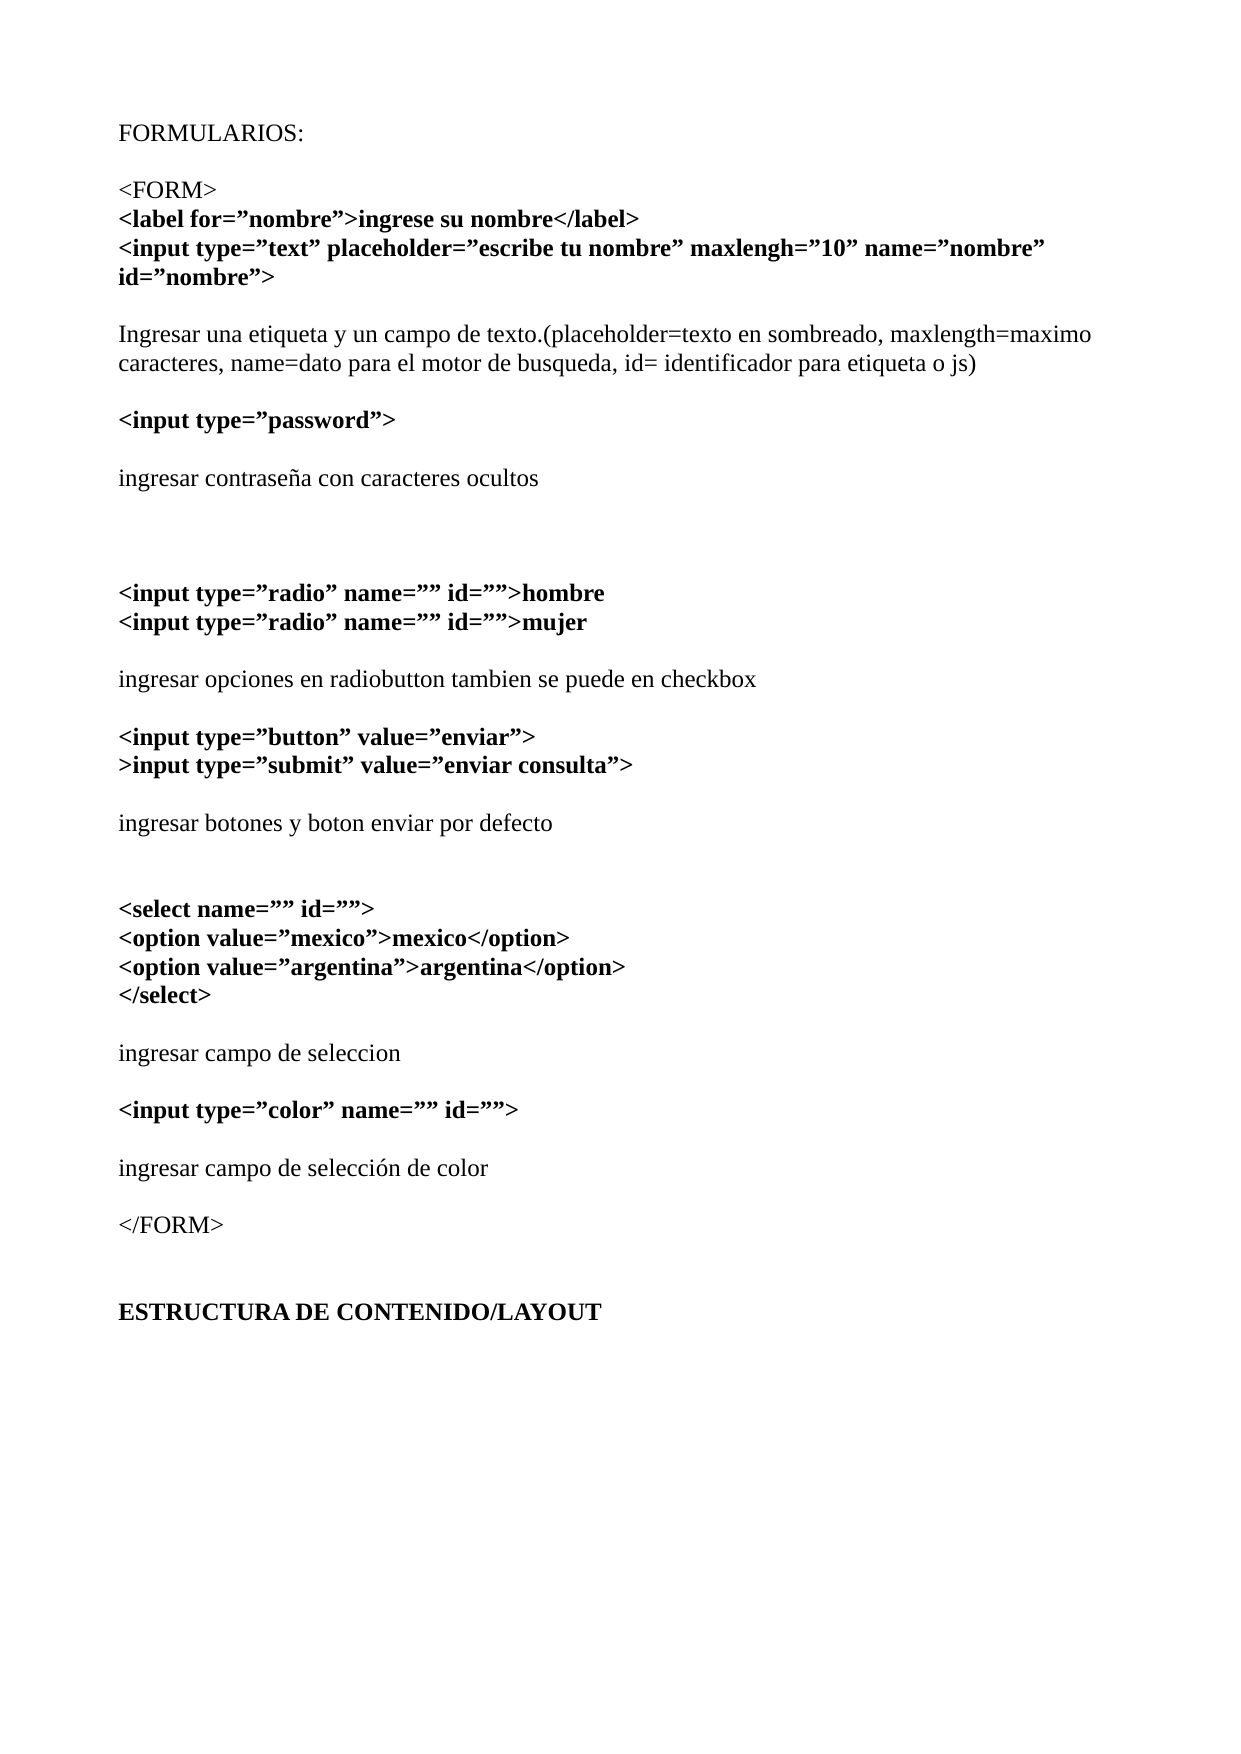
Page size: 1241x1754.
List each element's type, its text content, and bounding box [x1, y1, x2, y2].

text <input type=”password”> [118, 406, 1122, 434]
text ingresar campo de selección de color [118, 1153, 1122, 1182]
text Ingresar una etiqueta y un campo de texto.(placeholder=texto en sombreado, maxlength=maximo caracteres, name=dato para el motor de busqueda, id= identificador para etiqueta o js) [118, 319, 1122, 377]
text <input type=”button” value=”enviar”> [118, 722, 1122, 751]
text <select name=”” id=””> [118, 894, 1122, 923]
text ingresar contraseña con caracteres ocultos [118, 463, 1122, 492]
text <input type=”text” placeholder=”escribe tu nombre” maxlengh=”10” name=”nombre” id=”nombre”> [118, 233, 1122, 291]
text <input type=”color” name=”” id=””> [118, 1096, 1122, 1124]
text ingresar campo de seleccion [118, 1038, 1122, 1067]
text <input type=”radio” name=”” id=””>mujer [118, 607, 1122, 636]
text ingresar botones y boton enviar por defecto [118, 808, 1122, 837]
text ESTRUCTURA DE CONTENIDO/LAYOUT [118, 1297, 1122, 1326]
text <option value=”mexico”>mexico</option> [118, 923, 1122, 952]
text FORMULARIOS: [118, 118, 1122, 147]
text <option value=”argentina”>argentina</option> [118, 952, 1122, 981]
text ingresar opciones en radiobutton tambien se puede en checkbox [118, 664, 1122, 693]
text </FORM> [118, 1211, 1122, 1239]
text <input type=”radio” name=”” id=””>hombre [118, 578, 1122, 607]
text <label for=”nombre”>ingrese su nombre</label> [118, 204, 1122, 233]
text <FORM> [118, 176, 1122, 204]
text </select> [118, 981, 1122, 1009]
text >input type=”submit” value=”enviar consulta”> [118, 751, 1122, 779]
